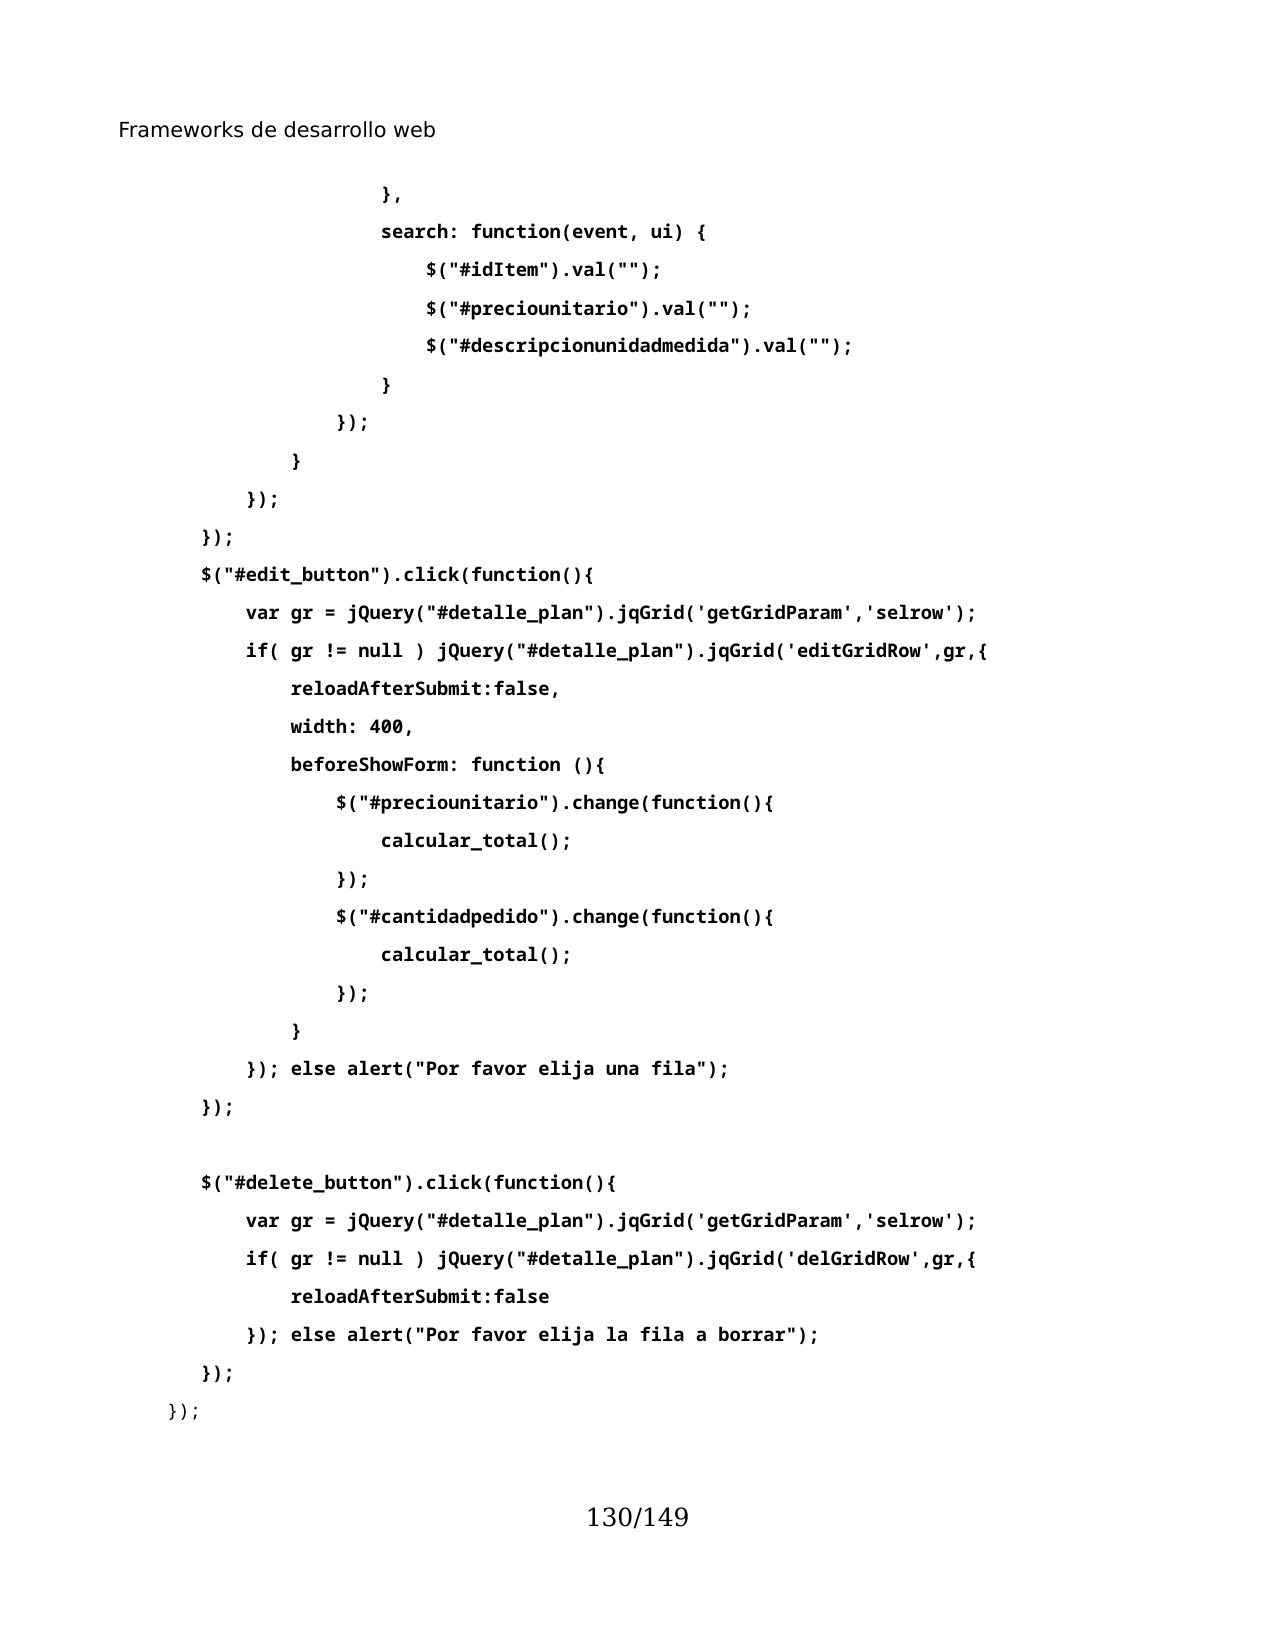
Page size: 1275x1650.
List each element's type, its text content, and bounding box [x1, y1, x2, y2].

text $("#preciounitario").val(""); [118, 295, 1157, 320]
text $("#edit_button").click(function(){ [118, 561, 1157, 586]
text }); [118, 1359, 1157, 1385]
text width: 400, [118, 713, 1157, 738]
text $("#preciounitario").change(function(){ [118, 789, 1157, 814]
text }); [118, 523, 1157, 548]
text if( gr != null ) jQuery("#detalle_plan").jqGrid('editGridRow',gr,{ [118, 637, 1157, 662]
text $("#idItem").val(""); [118, 257, 1157, 282]
text calcular_total(); [118, 941, 1157, 967]
text }); [118, 1397, 1157, 1423]
text if( gr != null ) jQuery("#detalle_plan").jqGrid('delGridRow',gr,{ [118, 1245, 1157, 1271]
text } [118, 1017, 1157, 1043]
text var gr = jQuery("#detalle_plan").jqGrid('getGridParam','selrow'); [118, 599, 1157, 624]
text beforeShowForm: function (){ [118, 751, 1157, 777]
text }); else alert("Por favor elija la fila a borrar"); [118, 1321, 1157, 1347]
text $("#delete_button").click(function(){ [118, 1169, 1157, 1195]
text reloadAfterSubmit:false [118, 1283, 1157, 1309]
text }); [118, 1093, 1157, 1119]
text calcular_total(); [118, 827, 1157, 853]
text $("#descripcionunidadmedida").val(""); [118, 333, 1157, 358]
text search: function(event, ui) { [118, 219, 1157, 244]
text }); [118, 865, 1157, 891]
text }); [118, 409, 1157, 434]
text }); [118, 485, 1157, 510]
text }, [118, 181, 1157, 206]
text reloadAfterSubmit:false, [118, 675, 1157, 701]
text }); else alert("Por favor elija una fila"); [118, 1055, 1157, 1081]
text } [118, 371, 1157, 396]
text }); [118, 979, 1157, 1005]
text $("#cantidadpedido").change(function(){ [118, 903, 1157, 929]
text } [118, 447, 1157, 472]
text var gr = jQuery("#detalle_plan").jqGrid('getGridParam','selrow'); [118, 1207, 1157, 1233]
